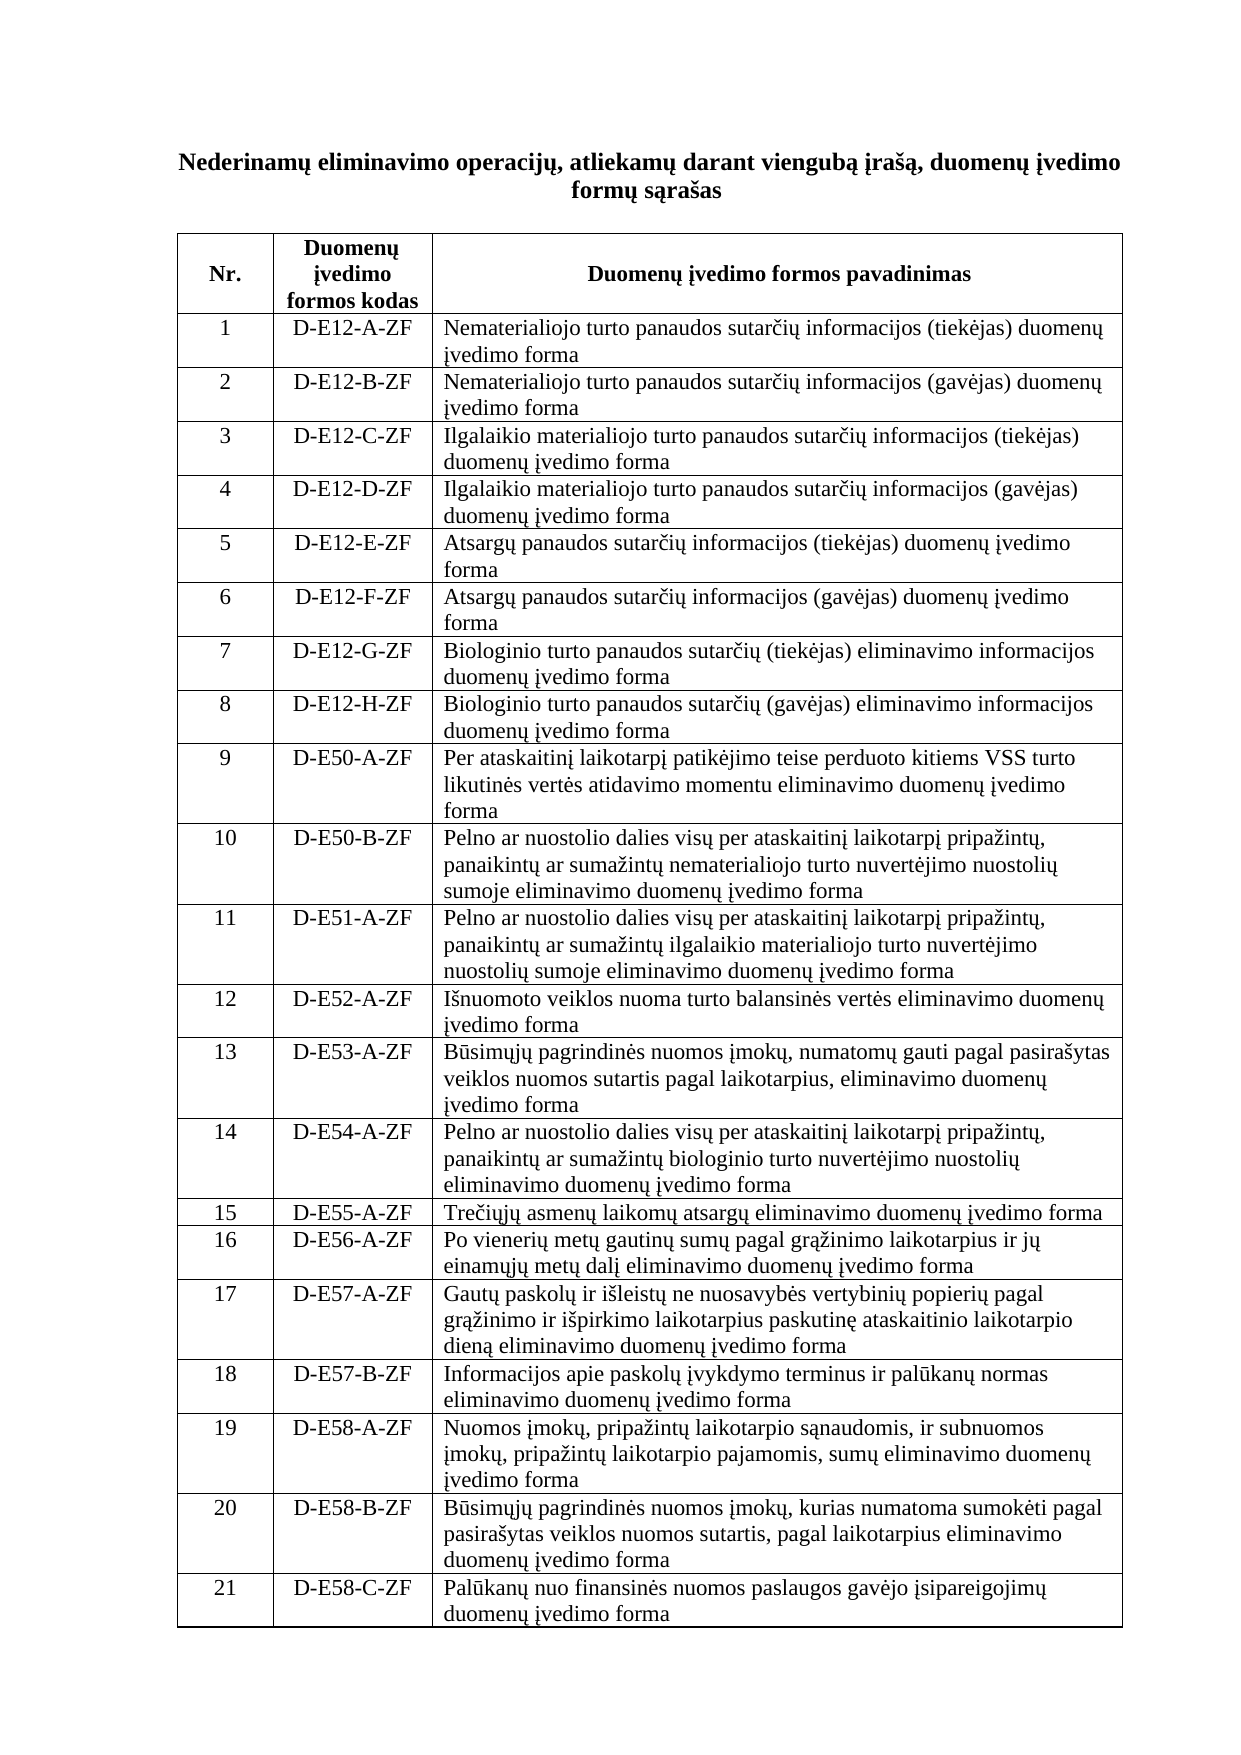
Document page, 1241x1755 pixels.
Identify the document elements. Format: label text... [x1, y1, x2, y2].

table_cell 16 [178, 1226, 273, 1279]
table_cell Išnuomoto veiklos nuoma turto balansinės vertės eliminavimo duomenų įvedimo forma [433, 985, 1122, 1037]
table_cell D-E12-F-ZF [274, 583, 432, 636]
table_cell 4 [178, 476, 273, 528]
table_cell D-E51-A-ZF [274, 905, 432, 983]
table_cell Biologinio turto panaudos sutarčių (tiekėjas) eliminavimo informacijos duomenų įvedimo forma [433, 637, 1122, 689]
table_header Nr. [178, 234, 273, 313]
table_cell 5 [178, 529, 273, 582]
table_cell D-E12-D-ZF [274, 476, 432, 528]
table_cell 17 [178, 1280, 273, 1359]
table_cell 6 [178, 583, 273, 636]
table_cell Informacijos apie paskolų įvykdymo terminus ir palūkanų normas eliminavimo duomenų įvedimo forma [433, 1360, 1122, 1412]
table_cell 3 [178, 422, 273, 474]
table_cell 15 [178, 1199, 273, 1225]
table_cell 13 [178, 1038, 273, 1117]
table_cell Atsargų panaudos sutarčių informacijos (tiekėjas) duomenų įvedimo forma [433, 529, 1122, 582]
text Nederinamų eliminavimo operacijų, atliekamų darant viengubą įrašą, duomenų įvedimo formų sąrašas [177, 147, 1122, 204]
table_cell Trečiųjų asmenų laikomų atsargų eliminavimo duomenų įvedimo forma [433, 1199, 1122, 1225]
table_header Duomenų įvedimo formos kodas [274, 234, 432, 313]
table_cell Būsimųjų pagrindinės nuomos įmokų, numatomų gauti pagal pasirašytas veiklos nuomos sutartis pagal laikotarpius, eliminavimo duomenų įvedimo forma [433, 1038, 1122, 1117]
table_cell D-E58-A-ZF [274, 1414, 432, 1493]
table_cell D-E54-A-ZF [274, 1119, 432, 1197]
table_cell 1 [178, 314, 273, 367]
table_cell Pelno ar nuostolio dalies visų per ataskaitinį laikotarpį pripažintų, panaikintų ar sumažintų ilgalaikio materialiojo turto nuvertėjimo nuostolių sumoje eliminavimo duomenų įvedimo forma [433, 905, 1122, 983]
table_cell 14 [178, 1119, 273, 1197]
table_cell 12 [178, 985, 273, 1037]
table_cell D-E12-H-ZF [274, 691, 432, 743]
table_cell 7 [178, 637, 273, 689]
table_cell 10 [178, 824, 273, 903]
table_cell D-E12-G-ZF [274, 637, 432, 689]
table_cell D-E58-C-ZF [274, 1574, 432, 1626]
table_cell Biologinio turto panaudos sutarčių (gavėjas) eliminavimo informacijos duomenų įvedimo forma [433, 691, 1122, 743]
table_cell Pelno ar nuostolio dalies visų per ataskaitinį laikotarpį pripažintų, panaikintų ar sumažintų nematerialiojo turto nuvertėjimo nuostolių sumoje eliminavimo duomenų įvedimo forma [433, 824, 1122, 903]
table_cell D-E12-C-ZF [274, 422, 432, 474]
table_cell 2 [178, 368, 273, 421]
table_cell 20 [178, 1494, 273, 1573]
table_cell 11 [178, 905, 273, 983]
table_cell D-E52-A-ZF [274, 985, 432, 1037]
table_cell Nematerialiojo turto panaudos sutarčių informacijos (tiekėjas) duomenų įvedimo forma [433, 314, 1122, 367]
table_cell Nematerialiojo turto panaudos sutarčių informacijos (gavėjas) duomenų įvedimo forma [433, 368, 1122, 421]
table_cell Pelno ar nuostolio dalies visų per ataskaitinį laikotarpį pripažintų, panaikintų ar sumažintų biologinio turto nuvertėjimo nuostolių eliminavimo duomenų įvedimo forma [433, 1119, 1122, 1197]
table_cell D-E12-B-ZF [274, 368, 432, 421]
table_cell D-E58-B-ZF [274, 1494, 432, 1573]
table_cell Nuomos įmokų, pripažintų laikotarpio sąnaudomis, ir subnuomos įmokų, pripažintų laikotarpio pajamomis, sumų eliminavimo duomenų įvedimo forma [433, 1414, 1122, 1493]
table_cell Ilgalaikio materialiojo turto panaudos sutarčių informacijos (tiekėjas) duomenų įvedimo forma [433, 422, 1122, 474]
table_cell D-E56-A-ZF [274, 1226, 432, 1279]
table_cell Atsargų panaudos sutarčių informacijos (gavėjas) duomenų įvedimo forma [433, 583, 1122, 636]
table_cell Po vienerių metų gautinų sumų pagal grąžinimo laikotarpius ir jų einamųjų metų dalį eliminavimo duomenų įvedimo forma [433, 1226, 1122, 1279]
table_cell 8 [178, 691, 273, 743]
table_cell 9 [178, 744, 273, 823]
table_cell Būsimųjų pagrindinės nuomos įmokų, kurias numatoma sumokėti pagal pasirašytas veiklos nuomos sutartis, pagal laikotarpius eliminavimo duomenų įvedimo forma [433, 1494, 1122, 1573]
table_cell Per ataskaitinį laikotarpį patikėjimo teise perduoto kitiems VSS turto likutinės vertės atidavimo momentu eliminavimo duomenų įvedimo forma [433, 744, 1122, 823]
table_cell 18 [178, 1360, 273, 1412]
table_cell D-E50-B-ZF [274, 824, 432, 903]
table_cell D-E57-A-ZF [274, 1280, 432, 1359]
table_cell D-E53-A-ZF [274, 1038, 432, 1117]
table_cell Ilgalaikio materialiojo turto panaudos sutarčių informacijos (gavėjas) duomenų įvedimo forma [433, 476, 1122, 528]
table_cell D-E12-A-ZF [274, 314, 432, 367]
table_cell D-E12-E-ZF [274, 529, 432, 582]
table_cell 19 [178, 1414, 273, 1493]
table_cell D-E57-B-ZF [274, 1360, 432, 1412]
table_cell Palūkanų nuo finansinės nuomos paslaugos gavėjo įsipareigojimų duomenų įvedimo forma [433, 1574, 1122, 1626]
table_cell D-E55-A-ZF [274, 1199, 432, 1225]
table_cell D-E50-A-ZF [274, 744, 432, 823]
table_cell Gautų paskolų ir išleistų ne nuosavybės vertybinių popierių pagal grąžinimo ir išpirkimo laikotarpius paskutinę ataskaitinio laikotarpio dieną eliminavimo duomenų įvedimo forma [433, 1280, 1122, 1359]
table_cell 21 [178, 1574, 273, 1626]
table_header Duomenų įvedimo formos pavadinimas [433, 234, 1122, 313]
